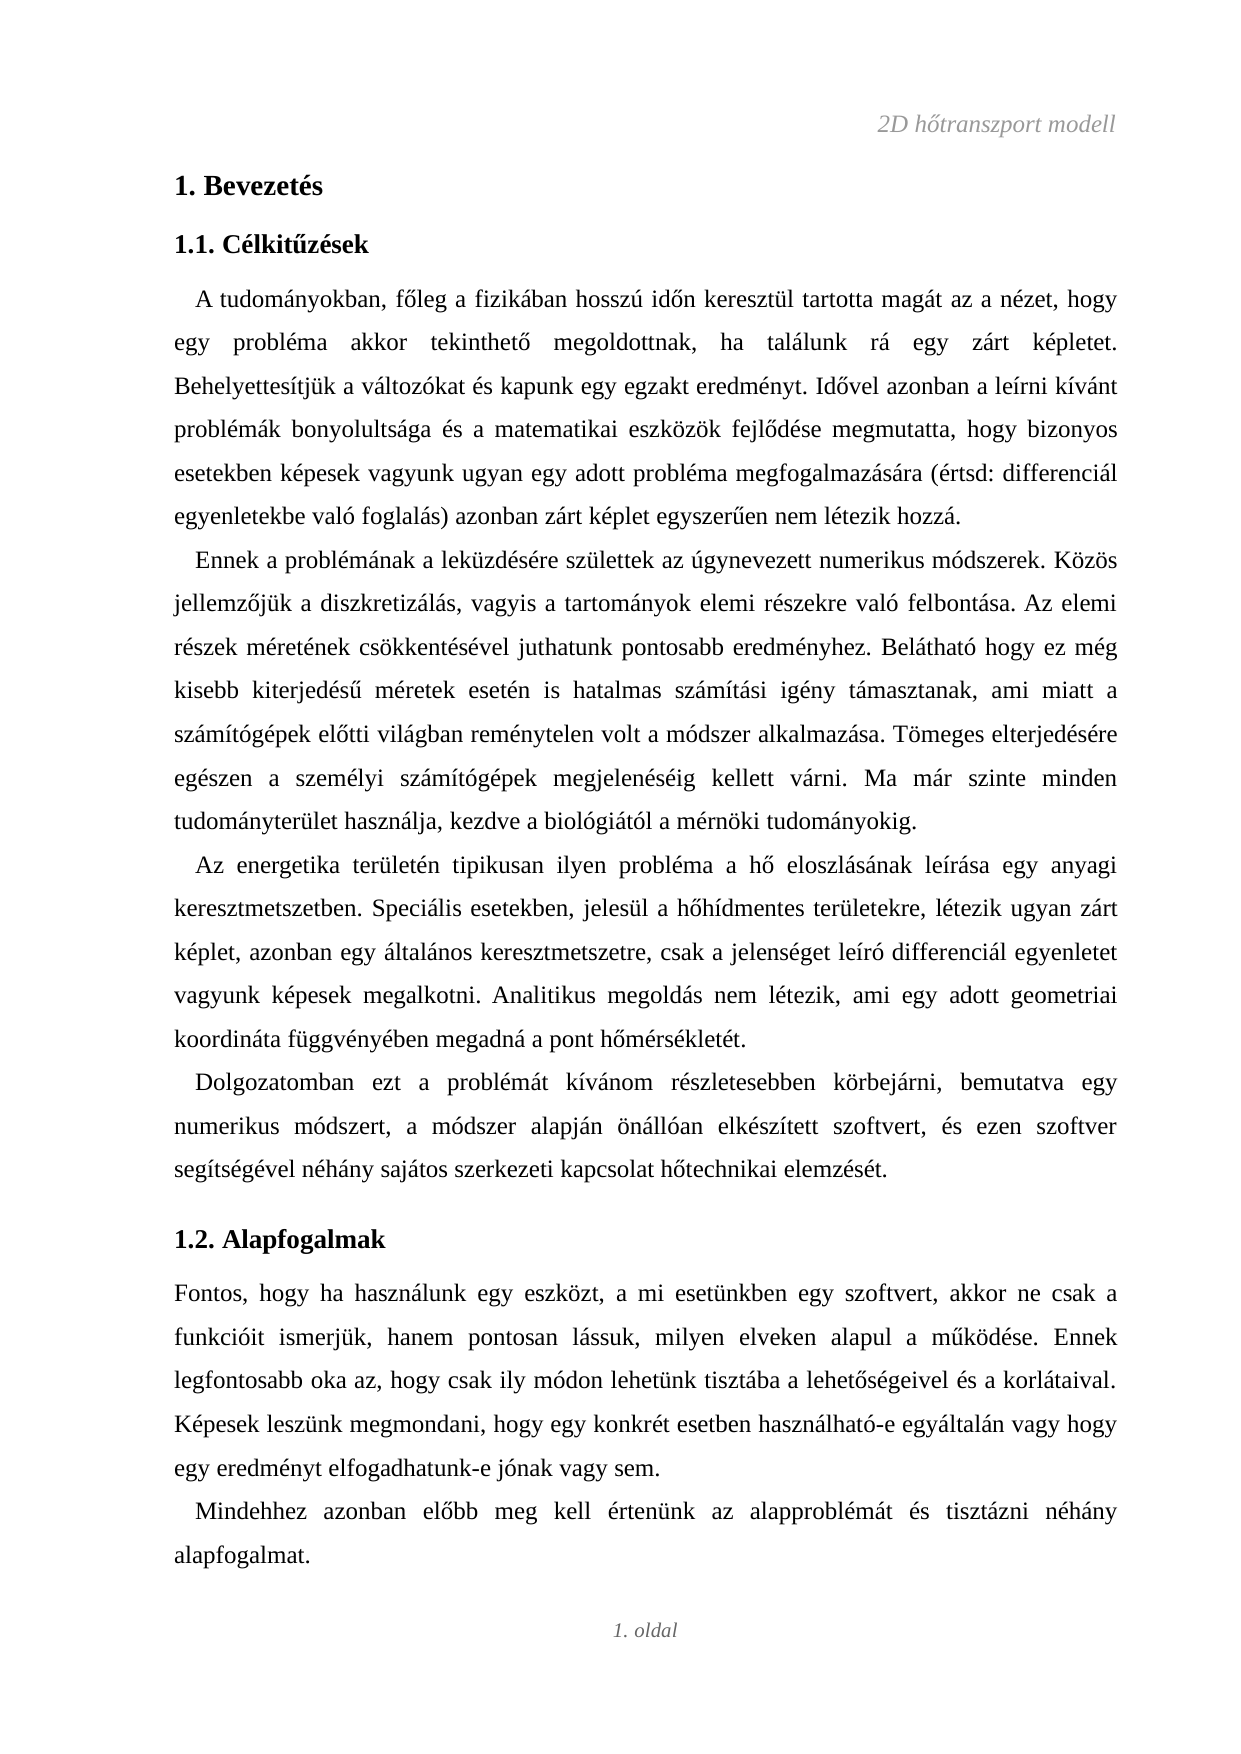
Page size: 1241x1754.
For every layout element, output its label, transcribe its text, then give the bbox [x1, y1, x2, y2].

subtitle Alapfogalmak [174, 1223, 1118, 1254]
text Mindehhez azonban előbb meg kell értenünk az alapproblémát és tisztázni néhány alapfogalmat. [174, 1496, 1118, 1569]
text Ennek a problémának a leküzdésére születtek az úgynevezett numerikus módszerek. Közös jellemzőjük a diszkretizálás, vagyis a tartományok elemi részekre való felbontása. Az elemi részek méretének csökkentésével juthatunk pontosabb eredményhez. Belátható hogy ez még kisebb kiterjedésű méretek esetén is hatalmas számítási igény támasztanak, ami miatt a számítógépek előtti világban reménytelen volt a módszer alkalmazása. Tömeges elterjedésére egészen a személyi számítógépek megjelenéséig kellett várni. Ma már szinte minden tudományterület használja, kezdve a biológiától a mérnöki tudományokig. [174, 545, 1118, 835]
text Az energetika területén tipikusan ilyen probléma a hő eloszlásának leírása egy anyagi keresztmetszetben. Speciális esetekben, jelesül a hőhídmentes területekre, létezik ugyan zárt képlet, azonban egy általános keresztmetszetre, csak a jelenséget leíró differenciál egyenletet vagyunk képesek megalkotni. Analitikus megoldás nem létezik, ami egy adott geometriai koordináta függvényében megadná a pont hőmérsékletét. [174, 849, 1118, 1053]
text Fontos, hogy ha használunk egy eszközt, a mi esetünkben egy szoftvert, akkor ne csak a funkcióit ismerjük, hanem pontosan lássuk, milyen elveken alapul a működése. Ennek legfontosabb oka az, hogy csak ily módon lehetünk tisztába a lehetőségeivel és a korlátaival. Képesek leszünk megmondani, hogy egy konkrét esetben használható-e egyáltalán vagy hogy egy eredményt elfogadhatunk-e jónak vagy sem. [174, 1278, 1118, 1482]
text Dolgozatomban ezt a problémát kívánom részletesebben körbejárni, bemutatva egy numerikus módszert, a módszer alapján önállóan elkészített szoftvert, és ezen szoftver segítségével néhány sajátos szerkezeti kapcsolat hőtechnikai elemzését. [174, 1067, 1118, 1183]
subtitle Bevezetés [174, 168, 1118, 201]
subtitle Célkitűzések [174, 228, 1118, 259]
text A tudományokban, főleg a fizikában hosszú időn keresztül tartotta magát az a nézet, hogy egy probléma akkor tekinthető megoldottnak, ha találunk rá egy zárt képletet. Behelyettesítjük a változókat és kapunk egy egzakt eredményt. Idővel azonban a leírni kívánt problémák bonyolultsága és a matematikai eszközök fejlődése megmutatta, hogy bizonyos esetekben képesek vagyunk ugyan egy adott probléma megfogalmazására (értsd: differenciál egyenletekbe való foglalás) azonban zárt képlet egyszerűen nem létezik hozzá. [174, 283, 1118, 530]
